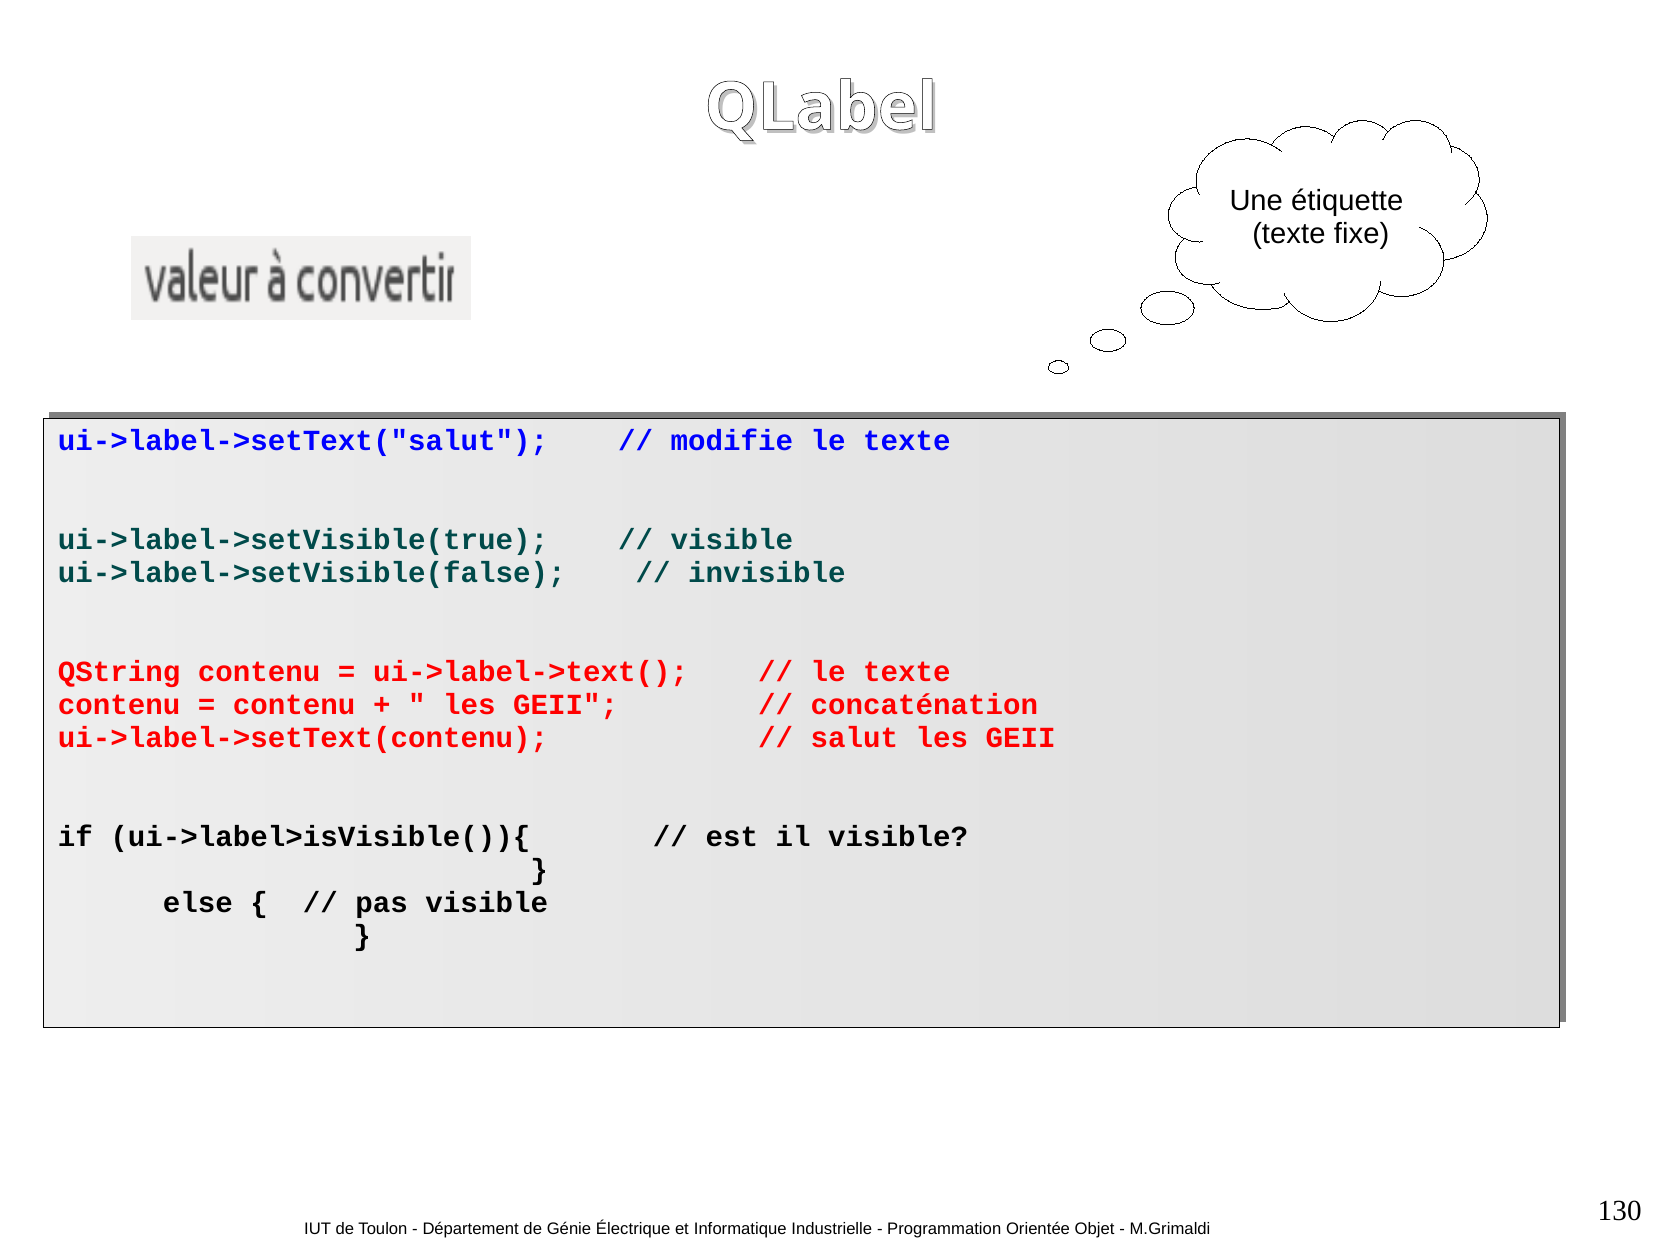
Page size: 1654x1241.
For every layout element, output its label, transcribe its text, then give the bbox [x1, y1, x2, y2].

text_box Une étiquette (texte fixe) [1090, 329, 1126, 352]
text_box Une étiquette (texte fixe) [1168, 120, 1488, 322]
title QLabel [76, 0, 1565, 208]
picture [131, 236, 471, 320]
text_box Une étiquette (texte fixe) [1140, 291, 1195, 325]
text_box ui->label->setText("salut"); // modifie le texte ui->label->setVisible(true); // visible ui->label->setVisible(false); // invisible QString contenu = ui->label->text(); // le texte contenu = contenu + " les GEII"; // concaténation ui->label->setText(contenu); // salut les GEII if (ui­->label­>isVisible()){ // est il visible? } else { // pas visible } [43, 418, 1560, 1028]
